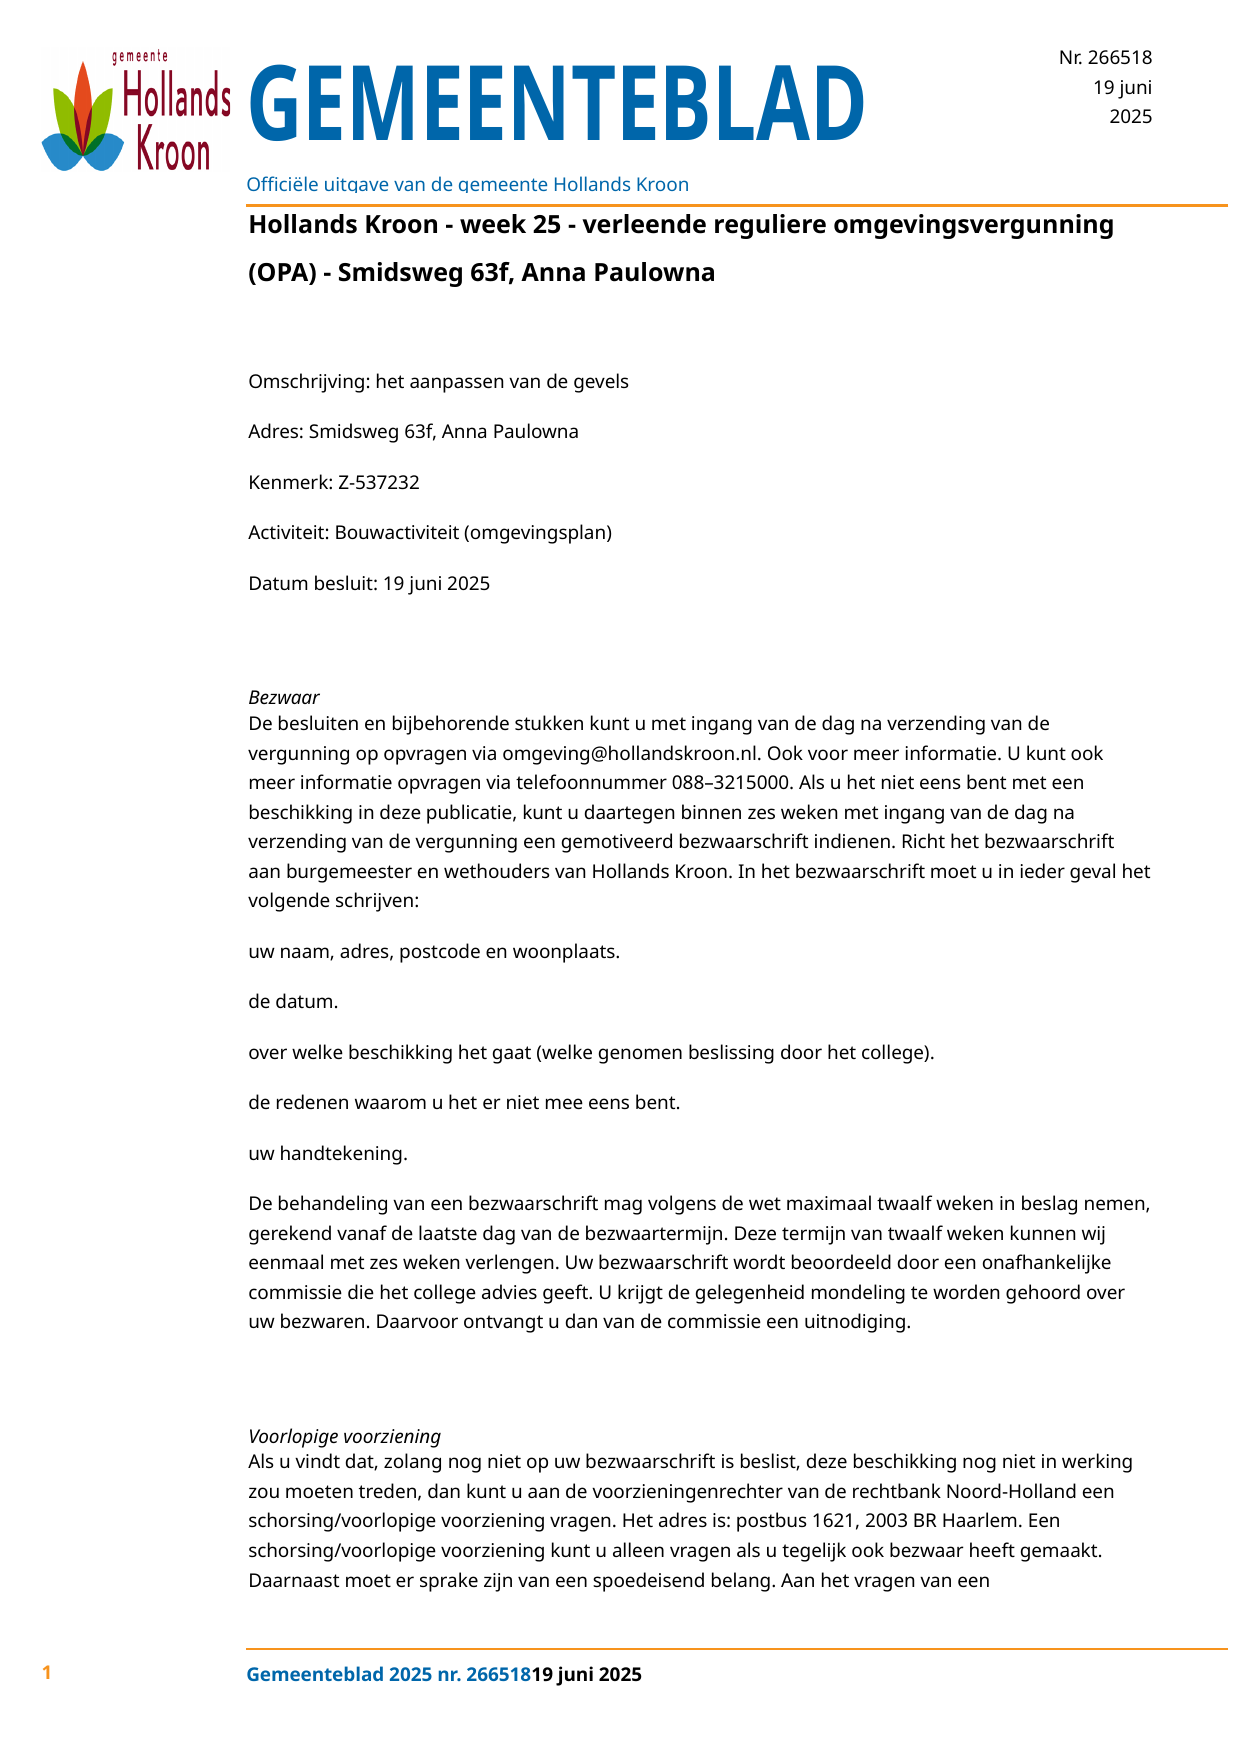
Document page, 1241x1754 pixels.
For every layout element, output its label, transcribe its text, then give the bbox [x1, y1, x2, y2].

text Datum besluit: 19 juni 2025 [248, 570, 1152, 596]
text Voorlopige voorziening [248, 1423, 1152, 1448]
text De behandeling van een bezwaarschrift mag volgens de wet maximaal twaalf weken in beslag nemen, gerekend vanaf de laatste dag van de bezwaartermijn. Deze termijn van twaalf weken kunnen wij eenmaal met zes weken verlengen. Uw bezwaarschrift wordt beoordeeld door een onafhankelijke commissie die het college advies geeft. U krijgt de gelegenheid mondeling te worden gehoord over uw bezwaren. Daarvoor ontvangt u dan van de commissie een uitnodiging. [248, 1190, 1152, 1334]
text Bezwaar [248, 684, 1152, 710]
text De besluiten en bijbehorende stukken kunt u met ingang van de dag na verzending van de vergunning op opvragen via omgeving@hollandskroon.nl. Ook voor meer informatie. U kunt ook meer informatie opvragen via telefoonnummer 088–3215000. Als u het niet eens bent met een beschikking in deze publicatie, kunt u daartegen binnen zes weken met ingang van de dag na verzending van de vergunning een gemotiveerd bezwaarschrift indienen. Richt het bezwaarschrift aan burgemeester en wethouders van Hollands Kroon. In het bezwaarschrift moet u in ieder geval het volgende schrijven: [248, 710, 1152, 913]
text Activiteit: Bouwactiviteit (omgevingsplan) [248, 519, 1152, 545]
text Als u vindt dat, zolang nog niet op uw bezwaarschrift is beslist, deze beschikking nog niet in werking zou moeten treden, dan kunt u aan de voorzieningenrechter van de rechtbank Noord-Holland een schorsing/voorlopige voorziening vragen. Het adres is: postbus 1621, 2003 BR Haarlem. Een schorsing/voorlopige voorziening kunt u alleen vragen als u tegelijk ook bezwaar heeft gemaakt. Daarnaast moet er sprake zijn van een spoedeisend belang. Aan het vragen van een [248, 1448, 1152, 1593]
text Omschrijving: het aanpassen van de gevels [248, 368, 1152, 394]
text de datum. [248, 988, 1152, 1014]
text uw naam, adres, postcode en woonplaats. [248, 938, 1152, 964]
text de redenen waarom u het er niet mee eens bent. [248, 1089, 1152, 1115]
text over welke beschikking het gaat (welke genomen beslissing door het college). [248, 1039, 1152, 1064]
text Adres: Smidsweg 63f, Anna Paulowna [248, 419, 1152, 444]
text Kenmerk: Z-537232 [248, 469, 1152, 495]
picture [41, 47, 231, 172]
text Hollands Kroon - week 25 - verleende reguliere omgevingsvergunning (OPA) - Smidsweg 63f, Anna Paulowna [248, 207, 1152, 288]
text uw handtekening. [248, 1140, 1152, 1165]
